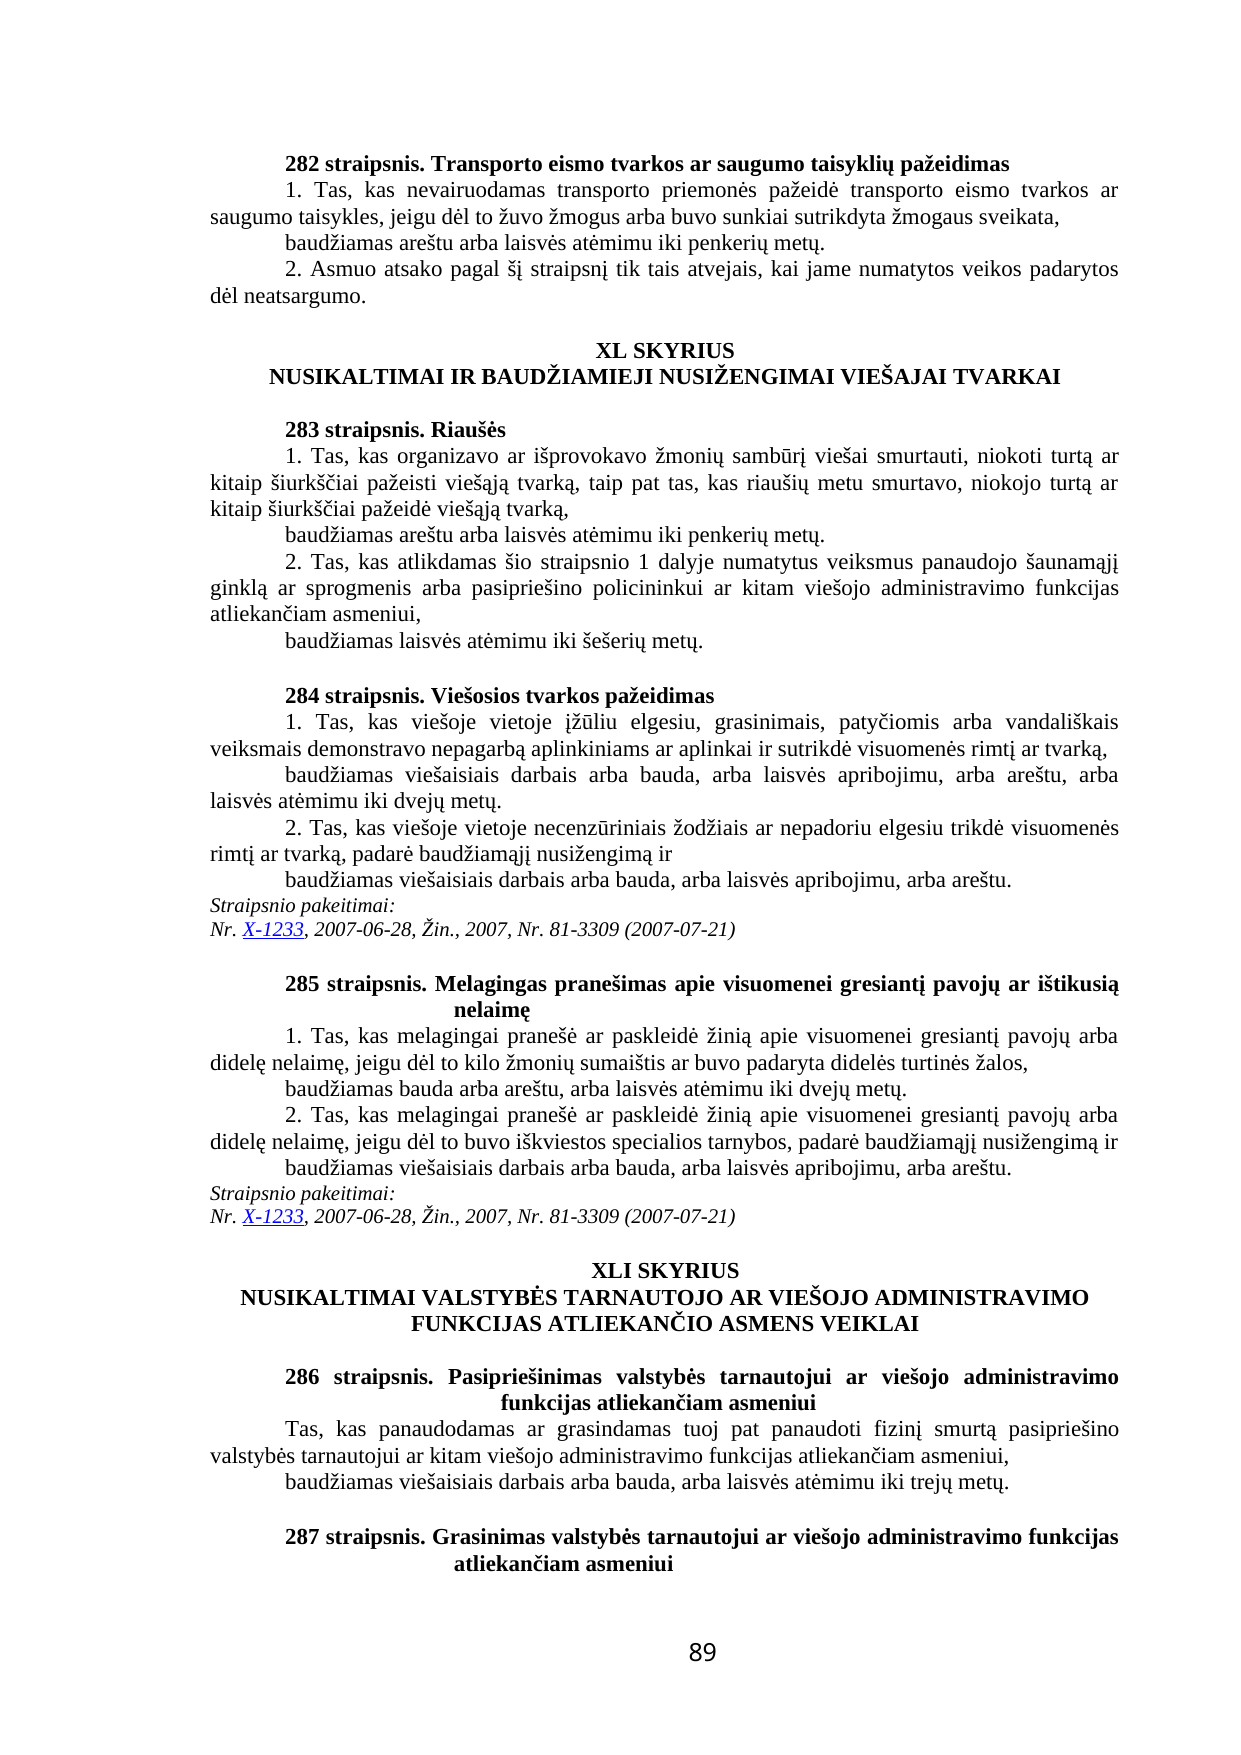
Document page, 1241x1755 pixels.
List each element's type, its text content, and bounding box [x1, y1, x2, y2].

text XL SKYRIUS [210, 337, 1120, 363]
text NUSIKALTIMAI VALSTYBĖS TARNAUTOJO AR VIEŠOJO ADMINISTRAVIMO FUNKCIJAS ATLIEKANČIO ASMENS VEIKLAI [210, 1284, 1120, 1336]
text 2. Tas, kas viešoje vietoje necenzūriniais žodžiais ar nepadoriu elgesiu trikdė visuomenės rimtį ar tvarką, padarė baudžiamąjį nusižengimą ir [210, 814, 1120, 866]
text baudžiamas viešaisiais darbais arba bauda, arba laisvės apribojimu, arba areštu. [210, 866, 1120, 893]
text baudžiamas viešaisiais darbais arba bauda, arba laisvės atėmimu iki trejų metų. [210, 1468, 1120, 1494]
text 287 straipsnis. Grasinimas valstybės tarnautojui ar viešojo administravimo funkcijas atliekančiam asmeniui [285, 1523, 1120, 1576]
text Nr. X-1233, 2007-06-28, Žin., 2007, Nr. 81-3309 (2007-07-21) [210, 1204, 1120, 1228]
text 2. Asmuo atsako pagal šį straipsnį tik tais atvejais, kai jame numatytos veikos padarytos dėl neatsargumo. [210, 255, 1120, 308]
text 1. Tas, kas melagingai pranešė ar paskleidė žinią apie visuomenei gresiantį pavojų arba didelę nelaimę, jeigu dėl to kilo žmonių sumaištis ar buvo padaryta didelės turtinės žalos, [210, 1022, 1120, 1075]
text baudžiamas areštu arba laisvės atėmimu iki penkerių metų. [210, 229, 1120, 255]
text XLI SKYRIUS [210, 1257, 1120, 1284]
text 284 straipsnis. Viešosios tvarkos pažeidimas [210, 682, 1120, 708]
text Straipsnio pakeitimai: [210, 1180, 1120, 1204]
text 2. Tas, kas melagingai pranešė ar paskleidė žinią apie visuomenei gresiantį pavojų arba didelę nelaimę, jeigu dėl to buvo iškviestos specialios tarnybos, padarė baudžiamąjį nusižengimą ir [210, 1101, 1120, 1154]
text 282 straipsnis. Transporto eismo tvarkos ar saugumo taisyklių pažeidimas [210, 150, 1120, 176]
text Tas, kas panaudodamas ar grasindamas tuoj pat panaudoti fizinį smurtą pasipriešino valstybės tarnautojui ar kitam viešojo administravimo funkcijas atliekančiam asmeniui, [210, 1415, 1120, 1468]
text 283 straipsnis. Riaušės [210, 416, 1120, 442]
text baudžiamas bauda arba areštu, arba laisvės atėmimu iki dvejų metų. [210, 1075, 1120, 1101]
text 286 straipsnis. Pasipriešinimas valstybės tarnautojui ar viešojo administravimo funkcijas atliekančiam asmeniui [285, 1363, 1120, 1415]
text Straipsnio pakeitimai: [210, 893, 1120, 917]
text 1. Tas, kas organizavo ar išprovokavo žmonių sambūrį viešai smurtauti, niokoti turtą ar kitaip šiurkščiai pažeisti viešąją tvarką, taip pat tas, kas riaušių metu smurtavo, niokojo turtą ar kitaip šiurkščiai pažeidė viešąją tvarką, [210, 442, 1120, 521]
text 1. Tas, kas nevairuodamas transporto priemonės pažeidė transporto eismo tvarkos ar saugumo taisykles, jeigu dėl to žuvo žmogus arba buvo sunkiai sutrikdyta žmogaus sveikata, [210, 176, 1120, 229]
text baudžiamas viešaisiais darbais arba bauda, arba laisvės apribojimu, arba areštu. [210, 1154, 1120, 1180]
text 2. Tas, kas atlikdamas šio straipsnio 1 dalyje numatytus veiksmus panaudojo šaunamąjį ginklą ar sprogmenis arba pasipriešino policininkui ar kitam viešojo administravimo funkcijas atliekančiam asmeniui, [210, 548, 1120, 627]
text NUSIKALTIMAI IR BAUDŽIAMIEJI NUSIŽENGIMAI VIEŠAJAI TVARKAI [210, 363, 1120, 389]
text baudžiamas laisvės atėmimu iki šešerių metų. [210, 627, 1120, 653]
text baudžiamas areštu arba laisvės atėmimu iki penkerių metų. [210, 521, 1120, 548]
text baudžiamas viešaisiais darbais arba bauda, arba laisvės apribojimu, arba areštu, arba laisvės atėmimu iki dvejų metų. [210, 761, 1120, 814]
text Nr. X-1233, 2007-06-28, Žin., 2007, Nr. 81-3309 (2007-07-21) [210, 917, 1120, 941]
text 1. Tas, kas viešoje vietoje įžūliu elgesiu, grasinimais, patyčiomis arba vandališkais veiksmais demonstravo nepagarbą aplinkiniams ar aplinkai ir sutrikdė visuomenės rimtį ar tvarką, [210, 708, 1120, 761]
text 285 straipsnis. Melagingas pranešimas apie visuomenei gresiantį pavojų ar ištikusią nelaimę [285, 969, 1120, 1022]
